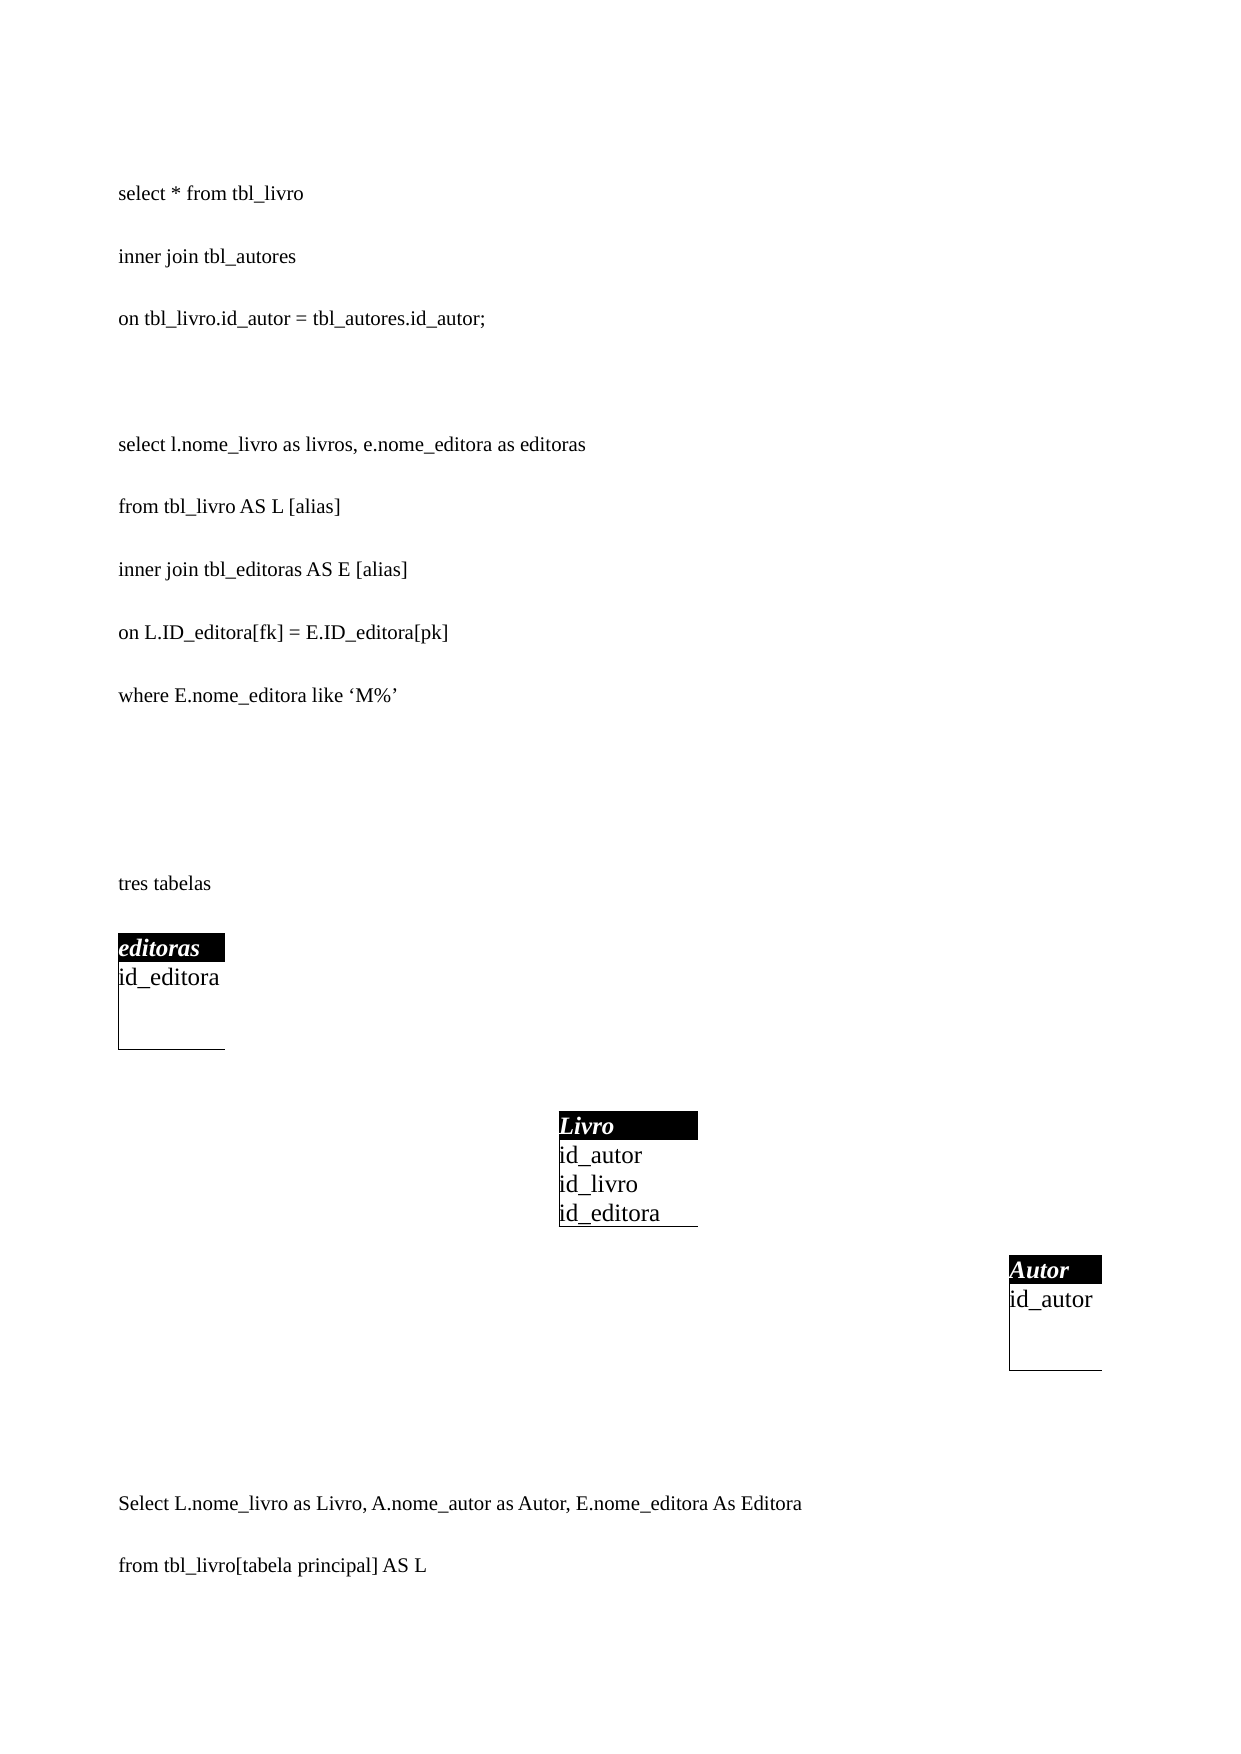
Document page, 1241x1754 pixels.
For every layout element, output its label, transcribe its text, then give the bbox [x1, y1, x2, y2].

text select l.nome_livro as livros, e.nome_editora as editoras [118, 432, 1122, 456]
table_cell id_editora [560, 1198, 698, 1226]
table_cell [1010, 1313, 1102, 1342]
table_cell id_livro [560, 1169, 698, 1198]
text inner join tbl_editoras AS E [alias] [118, 557, 1122, 581]
text on L.ID_editora[fk] = E.ID_editora[pk] [118, 620, 1122, 644]
text tres tabelas [118, 871, 1122, 895]
table_cell id_editora [119, 962, 225, 991]
table_cell [119, 991, 225, 1020]
table_header Autor [1010, 1256, 1102, 1284]
text Select L.nome_livro as Livro, A.nome_autor as Autor, E.nome_editora As Editora [118, 1491, 1122, 1515]
text select * from tbl_livro [118, 181, 1122, 205]
text where E.nome_editora like ‘M%’ [118, 682, 1122, 707]
text on tbl_livro.id_autor = tbl_autores.id_autor; [118, 306, 1122, 330]
table_cell id_autor [1010, 1284, 1102, 1313]
table_header editoras [119, 934, 225, 962]
text from tbl_livro[tabela principal] AS L [118, 1553, 1122, 1577]
text from tbl_livro AS L [alias] [118, 494, 1122, 518]
text inner join tbl_autores [118, 243, 1122, 268]
table_cell [1010, 1342, 1102, 1370]
table_cell [119, 1020, 225, 1048]
table_cell id_autor [560, 1140, 698, 1169]
table_header Livro [560, 1112, 698, 1140]
